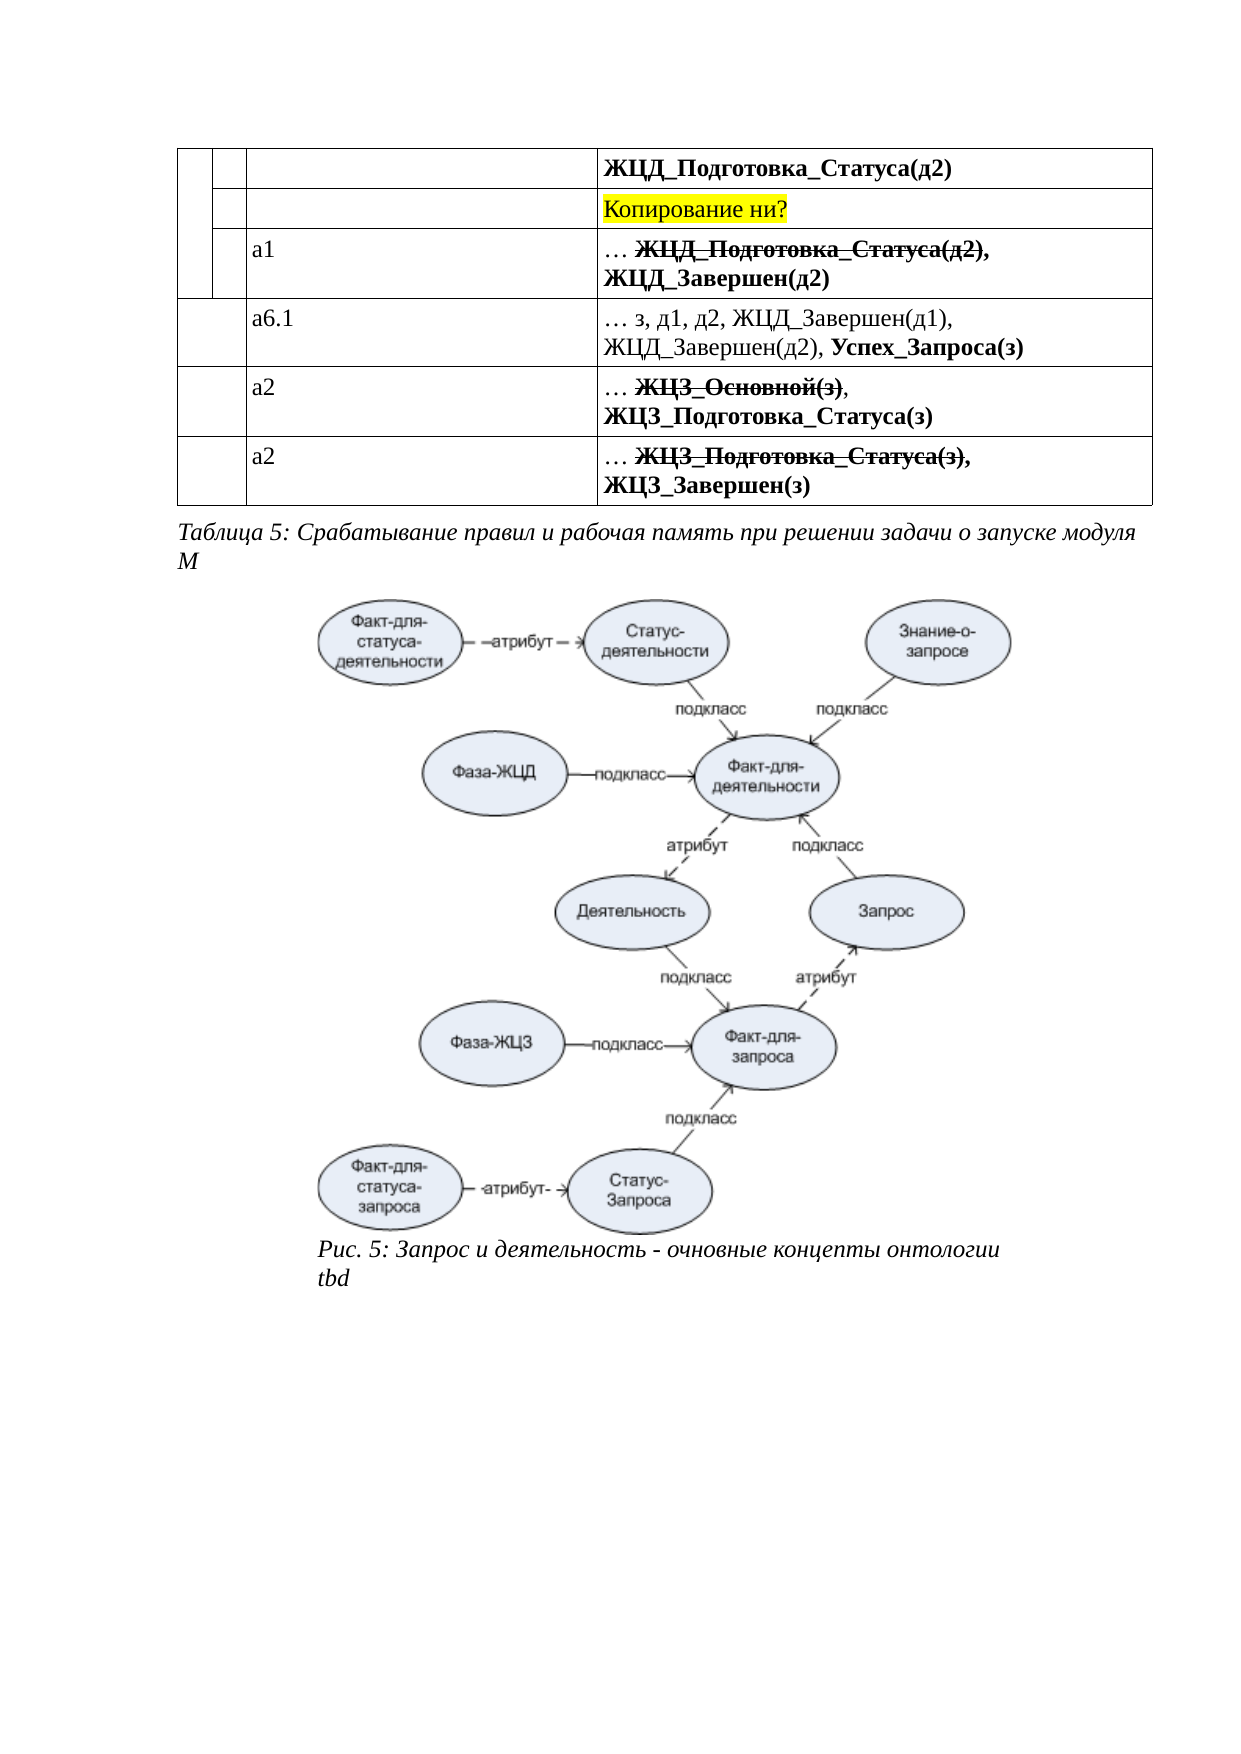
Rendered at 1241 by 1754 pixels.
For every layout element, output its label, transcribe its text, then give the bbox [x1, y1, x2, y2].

table_cell а1 [247, 229, 597, 297]
text Рис. 5: Запрос и деятельность - очновные концепты онтологии tbd [317, 1235, 1011, 1292]
table_cell ЖЦД_Подготовка_Статуса(д2) [598, 149, 1152, 188]
picture [317, 599, 1012, 1235]
table_cell [178, 299, 246, 366]
table_cell [178, 149, 212, 297]
table_cell [213, 189, 246, 228]
table_cell … ЖЦЗ_Основной(з), ЖЦЗ_Подготовка_Cтатуса(з) [598, 367, 1152, 436]
table_cell … ЖЦЗ_Подготовка_Cтатуса(з), ЖЦЗ_Завершен(з) [598, 437, 1152, 504]
table_cell … з, д1, д2, ЖЦД_Завершен(д1), ЖЦД_Завершен(д2), Успех_Запроса(з) [598, 299, 1152, 366]
table_cell [178, 437, 246, 504]
table_cell а6.1 [247, 299, 597, 366]
table_cell а2 [247, 367, 597, 436]
table_cell Копирование ни? [598, 189, 1152, 228]
table_cell [213, 229, 246, 297]
table_cell … ЖЦД_Подготовка_Статуса(д2), ЖЦД_Завершен(д2) [598, 229, 1152, 297]
text Таблица 5: Срабатывание правил и рабочая память при решении задачи о запуске модуля М [177, 517, 1152, 575]
table_cell а2 [247, 437, 597, 504]
table_cell [247, 149, 597, 188]
table_cell [247, 189, 597, 228]
table_cell [213, 149, 246, 188]
table_cell [178, 367, 246, 436]
